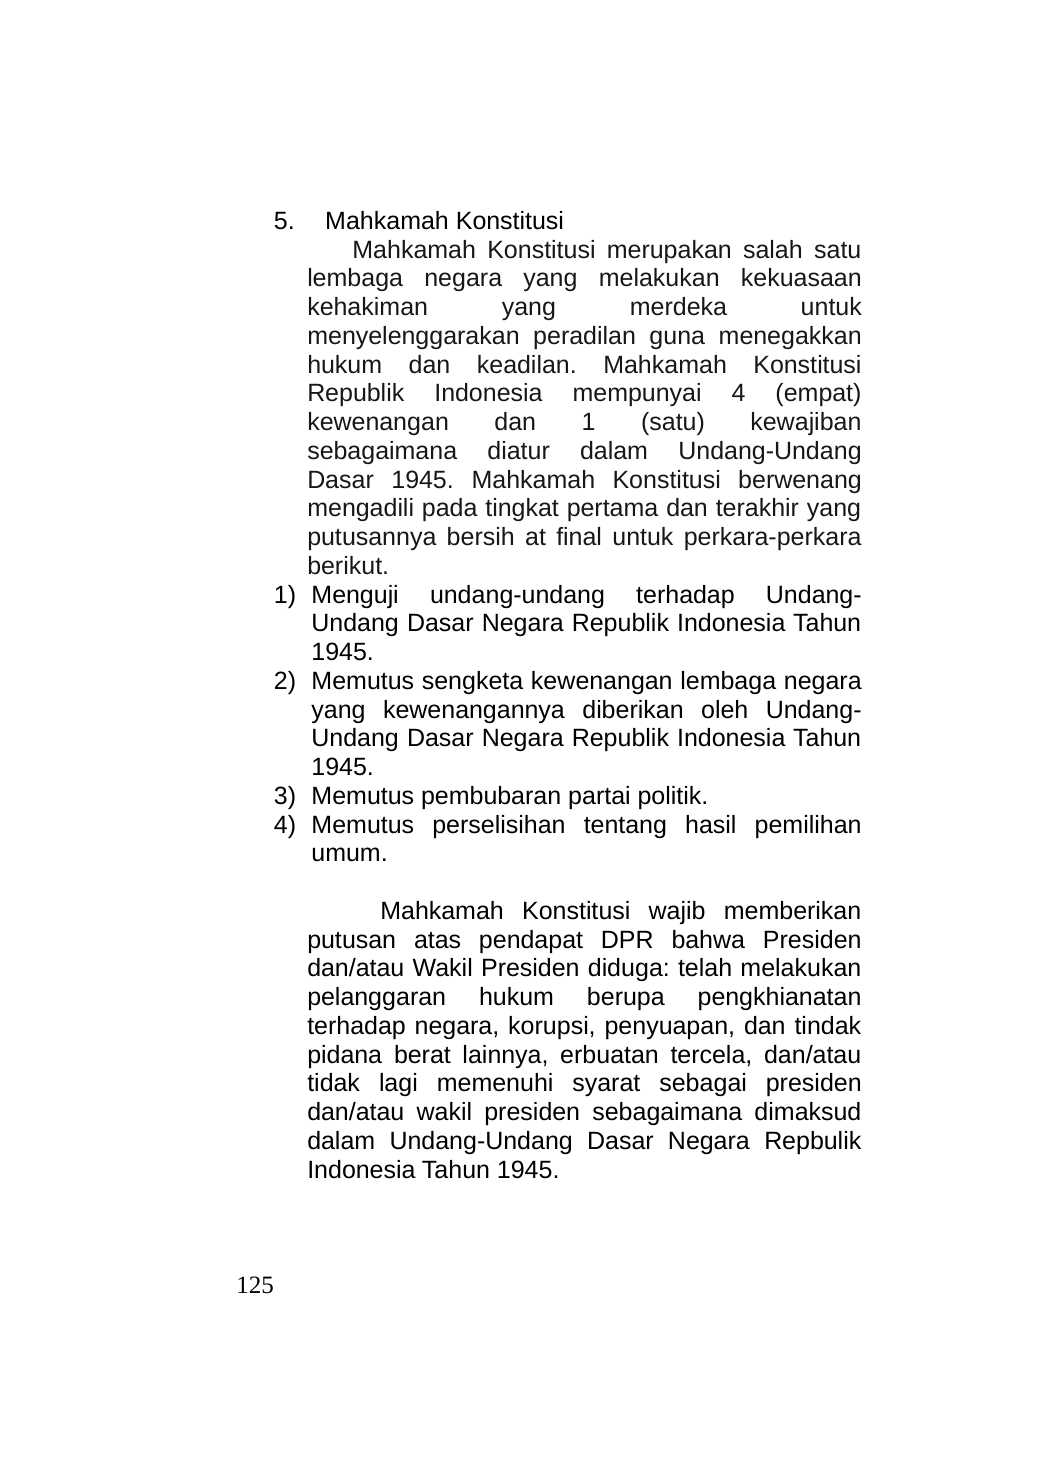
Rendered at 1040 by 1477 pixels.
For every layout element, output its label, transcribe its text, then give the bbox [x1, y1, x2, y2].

list Menguji undang-undang terhadap Undang-Undang Dasar Negara Republik Indonesia Tahun 1945. [274, 580, 862, 666]
list Memutus perselisihan tentang hasil pemilihan umum. [274, 810, 862, 867]
text Mahkamah Konstitusi wajib memberikan putusan atas pendapat DPR bahwa Presiden dan/atau Wakil Presiden diduga: telah melakukan pelanggaran hukum berupa pengkhianatan terhadap negara, korupsi, penyuapan, dan tindak pidana berat lainnya, erbuatan tercela, dan/atau tidak lagi memenuhi syarat sebagai presiden dan/atau wakil presiden sebagaimana dimaksud dalam Undang-Undang Dasar Negara Repbulik Indonesia Tahun 1945. [307, 896, 862, 1183]
list Memutus pembubaran partai politik. [274, 781, 862, 810]
text Mahkamah Konstitusi merupakan salah satu lembaga negara yang melakukan kekuasaan kehakiman yang merdeka untuk menyelenggarakan peradilan guna menegakkan hukum dan keadilan. Mahkamah Konstitusi Republik Indonesia mempunyai 4 (empat) kewenangan dan 1 (satu) kewajiban sebagaimana diatur dalam Undang-Undang Dasar 1945. Mahkamah Konstitusi berwenang mengadili pada tingkat pertama dan terakhir yang putusannya bersih at final untuk perkara-perkara berikut. [307, 235, 862, 580]
list Mahkamah Konstitusi [274, 206, 862, 235]
list Memutus sengketa kewenangan lembaga negara yang kewenangannya diberikan oleh Undang-Undang Dasar Negara Republik Indonesia Tahun 1945. [274, 666, 862, 781]
